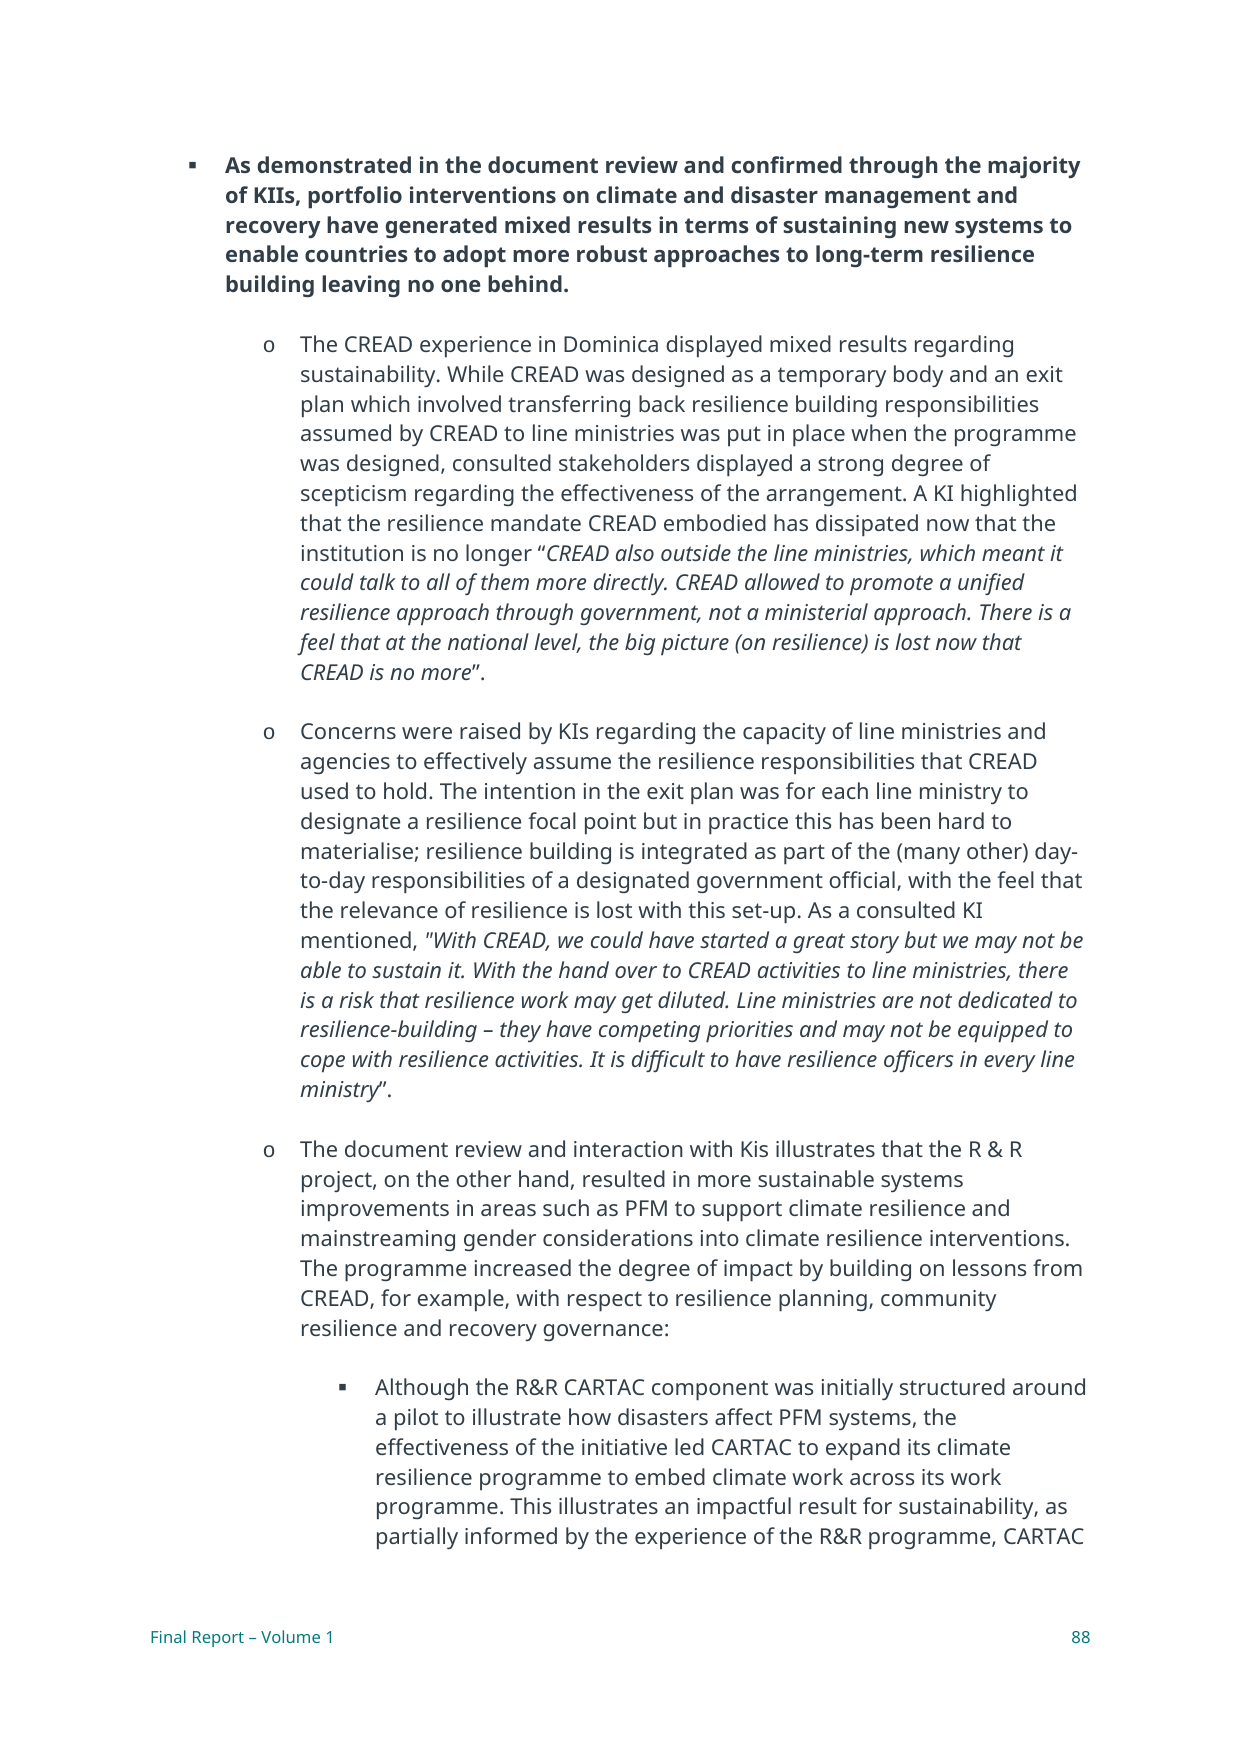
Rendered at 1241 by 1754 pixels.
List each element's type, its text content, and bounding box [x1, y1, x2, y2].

list Concerns were raised by KIs regarding the capacity of line ministries and agencies to effectively assume the resilience responsibilities that CREAD used to hold. The intention in the exit plan was for each line ministry to designate a resilience focal point but in practice this has been hard to materialise; resilience building is integrated as part of the (many other) day-to-day responsibilities of a designated government official, with the feel that the relevance of resilience is lost with this set-up. As a consulted KI mentioned, "With CREAD, we could have started a great story but we may not be able to sustain it. With the hand over to CREAD activities to line ministries, there is a risk that resilience work may get diluted. Line ministries are not dedicated to resilience-building – they have competing priorities and may not be equipped to cope with resilience activities. It is difficult to have resilience officers in every line ministry”. [262, 716, 1090, 1104]
list The document review and interaction with Kis illustrates that the R & R project, on the other hand, resulted in more sustainable systems improvements in areas such as PFM to support climate resilience and mainstreaming gender considerations into climate resilience interventions. The programme increased the degree of impact by building on lessons from CREAD, for example, with respect to resilience planning, community resilience and recovery governance: [262, 1133, 1090, 1342]
list As demonstrated in the document review and confirmed through the majority of KIIs, portfolio interventions on climate and disaster management and recovery have generated mixed results in terms of sustaining new systems to enable countries to adopt more robust approaches to long-term resilience building leaving no one behind. [187, 150, 1090, 299]
list The CREAD experience in Dominica displayed mixed results regarding sustainability. While CREAD was designed as a temporary body and an exit plan which involved transferring back resilience building responsibilities assumed by CREAD to line ministries was put in place when the programme was designed, consulted stakeholders displayed a strong degree of scepticism regarding the effectiveness of the arrangement. A KI highlighted that the resilience mandate CREAD embodied has dissipated now that the institution is no longer “CREAD also outside the line ministries, which meant it could talk to all of them more directly. CREAD allowed to promote a unified resilience approach through government, not a ministerial approach. There is a feel that at the national level, the big picture (on resilience) is lost now that CREAD is no more”. [262, 329, 1090, 686]
list Although the R&R CARTAC component was initially structured around a pilot to illustrate how disasters affect PFM systems, the effectiveness of the initiative led CARTAC to expand its climate resilience programme to embed climate work across its work programme. This illustrates an impactful result for sustainability, as partially informed by the experience of the R&R programme, CARTAC [337, 1372, 1090, 1551]
